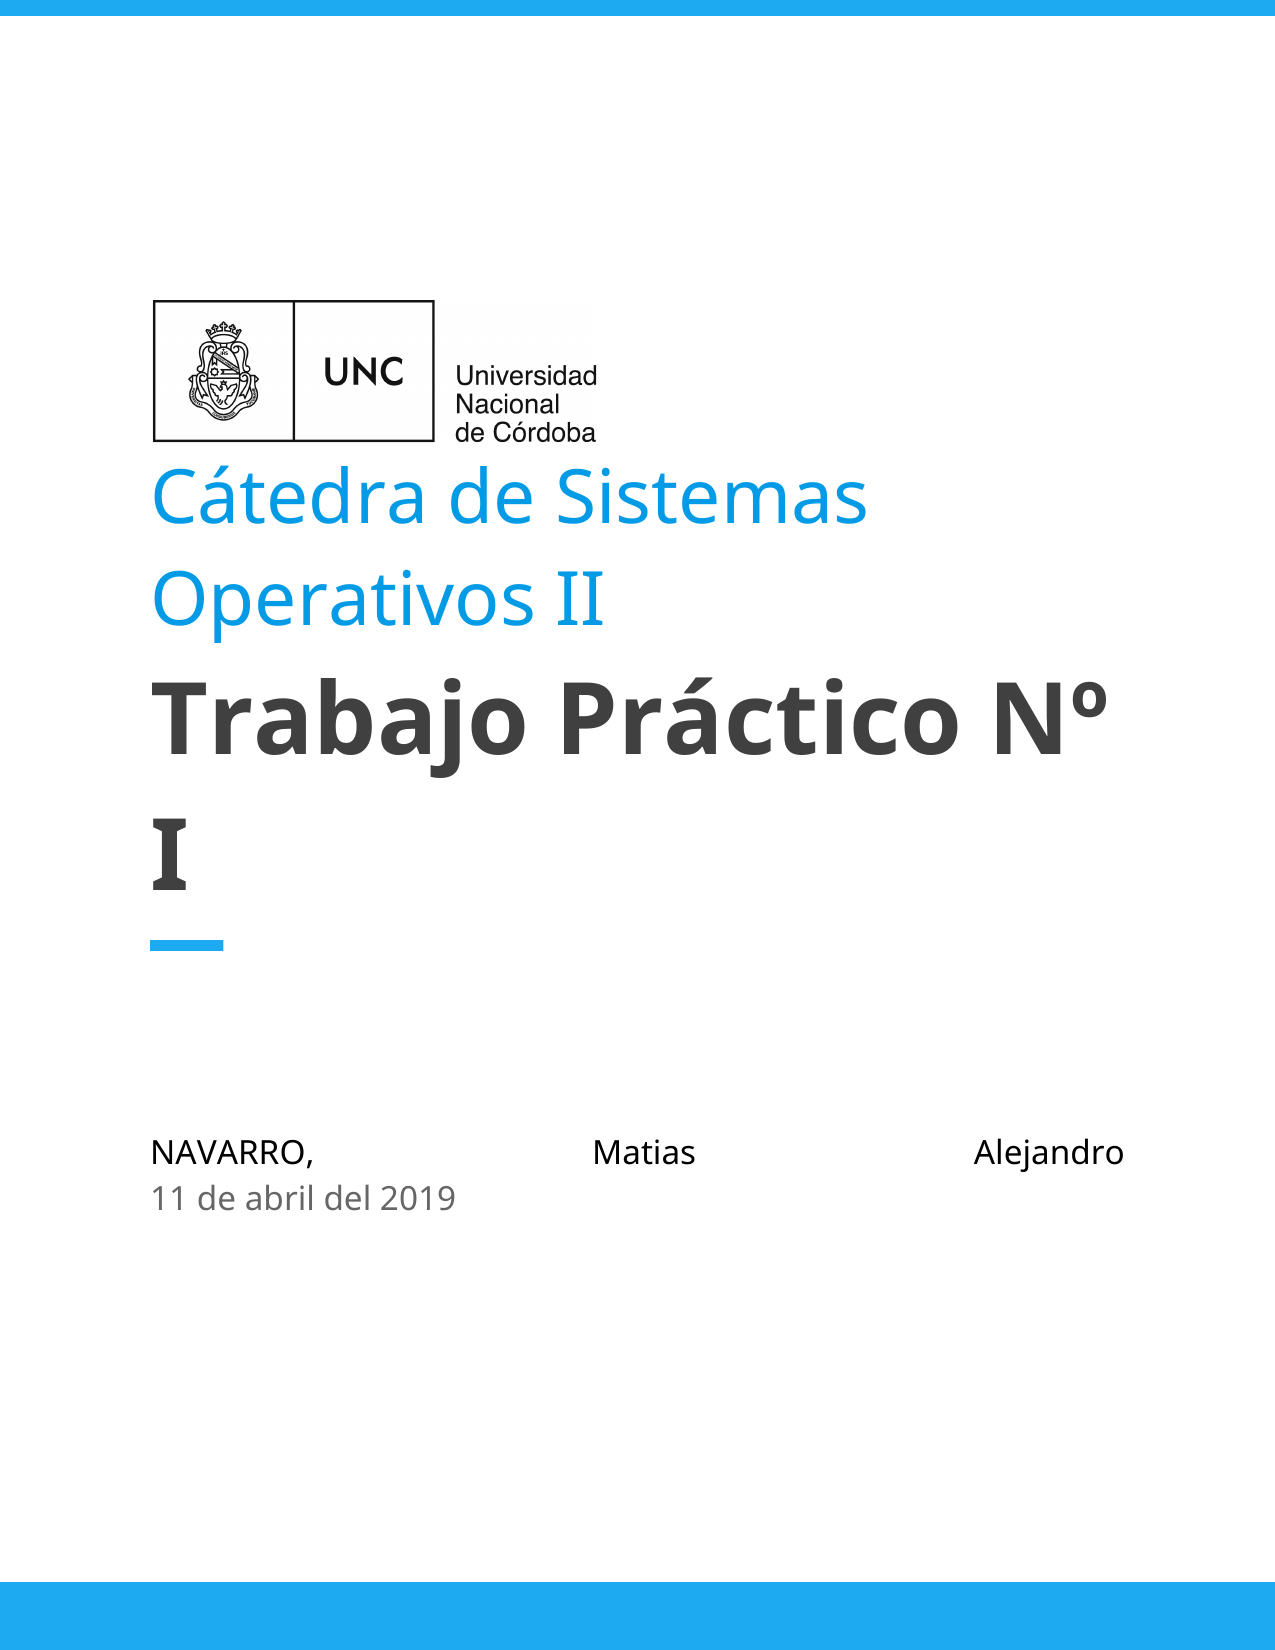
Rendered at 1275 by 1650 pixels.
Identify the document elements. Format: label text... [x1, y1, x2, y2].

picture [150, 940, 224, 951]
title Cátedra de Sistemas Operativos II Trabajo Práctico Nº I [150, 300, 1125, 920]
picture [0, 1582, 1275, 1650]
picture [150, 300, 599, 443]
picture [0, 0, 1275, 16]
text NAVARRO, Matias Alejandro 11 de abril del 2019 [150, 993, 1125, 1220]
